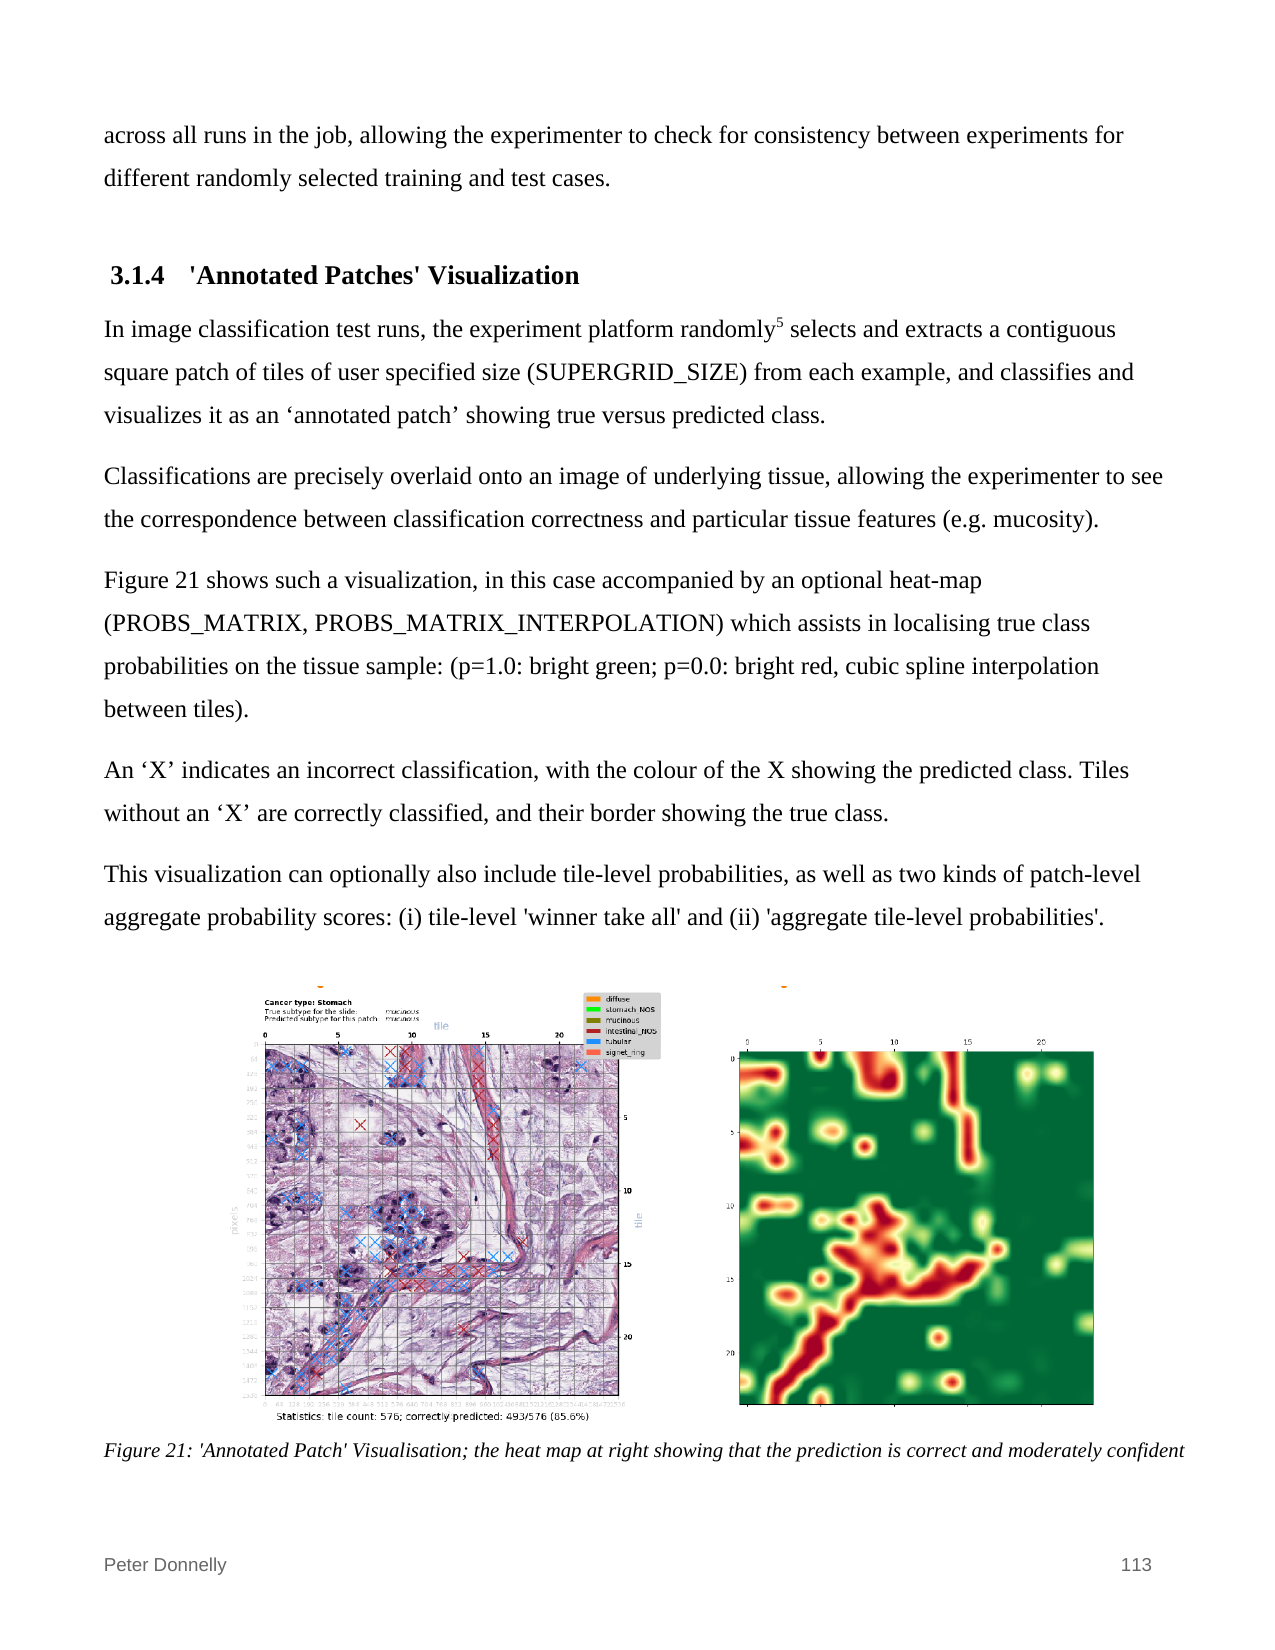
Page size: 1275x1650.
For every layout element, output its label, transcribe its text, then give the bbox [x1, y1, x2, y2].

text across all runs in the job, allowing the experimenter to check for consistency between experiments for different randomly selected training and test cases. [103, 120, 1181, 192]
text Classifications are precisely overlaid onto an image of underlying tissue, allowing the experimenter to see the correspondence between classification correctness and particular tissue features (e.g. mucosity). [103, 461, 1181, 533]
text Figure 21 shows such a visualization, in this case accompanied by an optional heat-map (PROBS_MATRIX, PROBS_MATRIX_INTERPOLATION) which assists in localising true class probabilities on the tissue sample: (p=1.0: bright green; p=0.0: bright red, cubic spline interpolation between tiles). [103, 565, 1181, 723]
subtitle 'Annotated Patches' Visualization [103, 259, 1181, 290]
text This visualization can optionally also include tile-level probabilities, as well as two kinds of patch-level aggregate probability scores: (i) tile-level 'winner take all' and (ii) 'aggregate tile-level probabilities'. [103, 859, 1181, 931]
picture [222, 986, 1111, 1438]
text Figure 21: 'Annotated Patch' Visualisation; the heat map at right showing that the prediction is correct and moderately confident [103, 999, 1229, 1462]
text In image classification test runs, the experiment platform randomly selects and extracts a contiguous square patch of tiles of user specified size (SUPERGRID_SIZE) from each example, and classifies and visualizes it as an ‘annotated patch’ showing true versus predicted class. [103, 314, 1181, 429]
text An ‘X’ indicates an incorrect classification, with the colour of the X showing the predicted class. Tiles without an ‘X’ are correctly classified, and their border showing the true class. [103, 755, 1181, 827]
